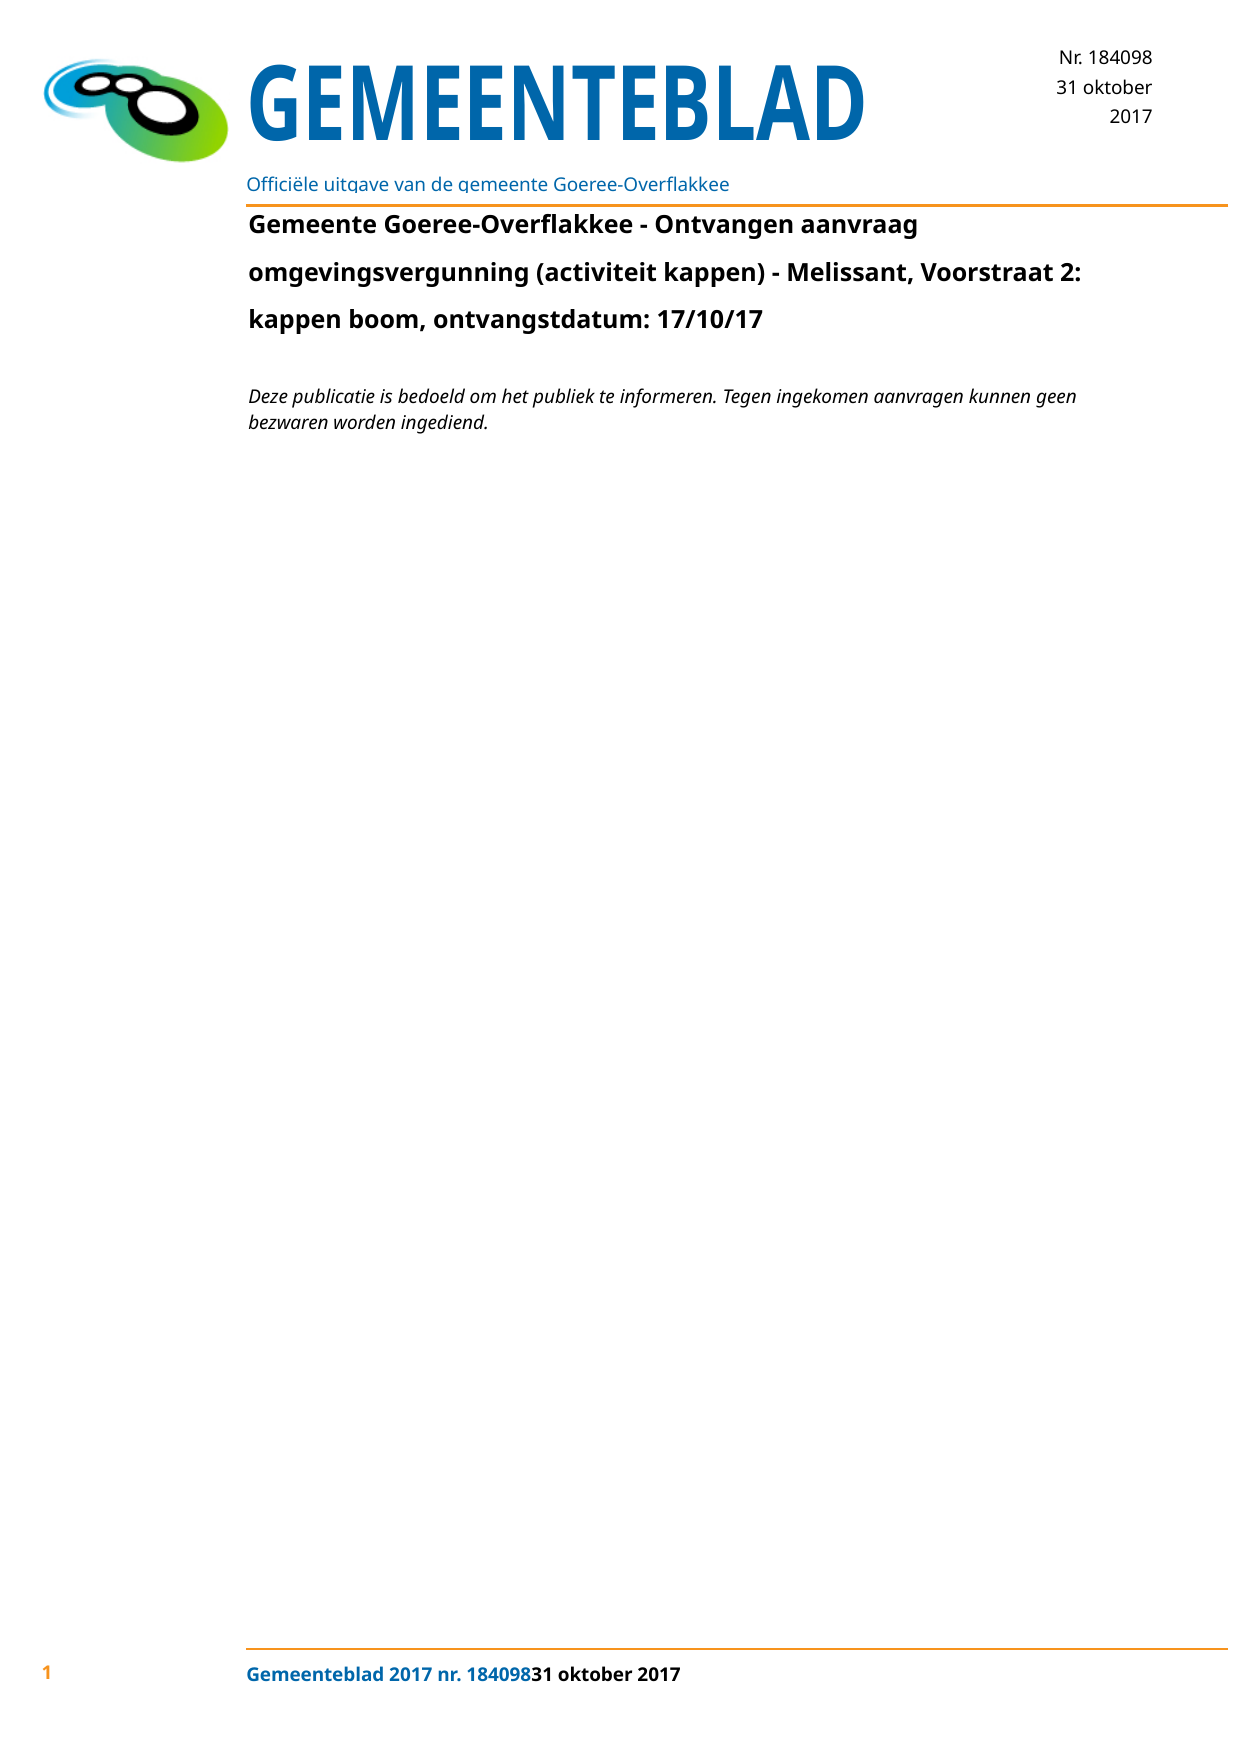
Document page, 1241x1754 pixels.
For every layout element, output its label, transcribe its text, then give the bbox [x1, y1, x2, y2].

text Gemeente Goeree-Overflakkee - Ontvangen aanvraag omgevingsvergunning (activiteit kappen) - Melissant, Voorstraat 2: kappen boom, ontvangstdatum: 17/10/17 [248, 207, 1152, 336]
picture [41, 47, 231, 172]
text Deze publicatie is bedoeld om het publiek te informeren. Tegen ingekomen aanvragen kunnen geen bezwaren worden ingediend. [248, 384, 1152, 435]
